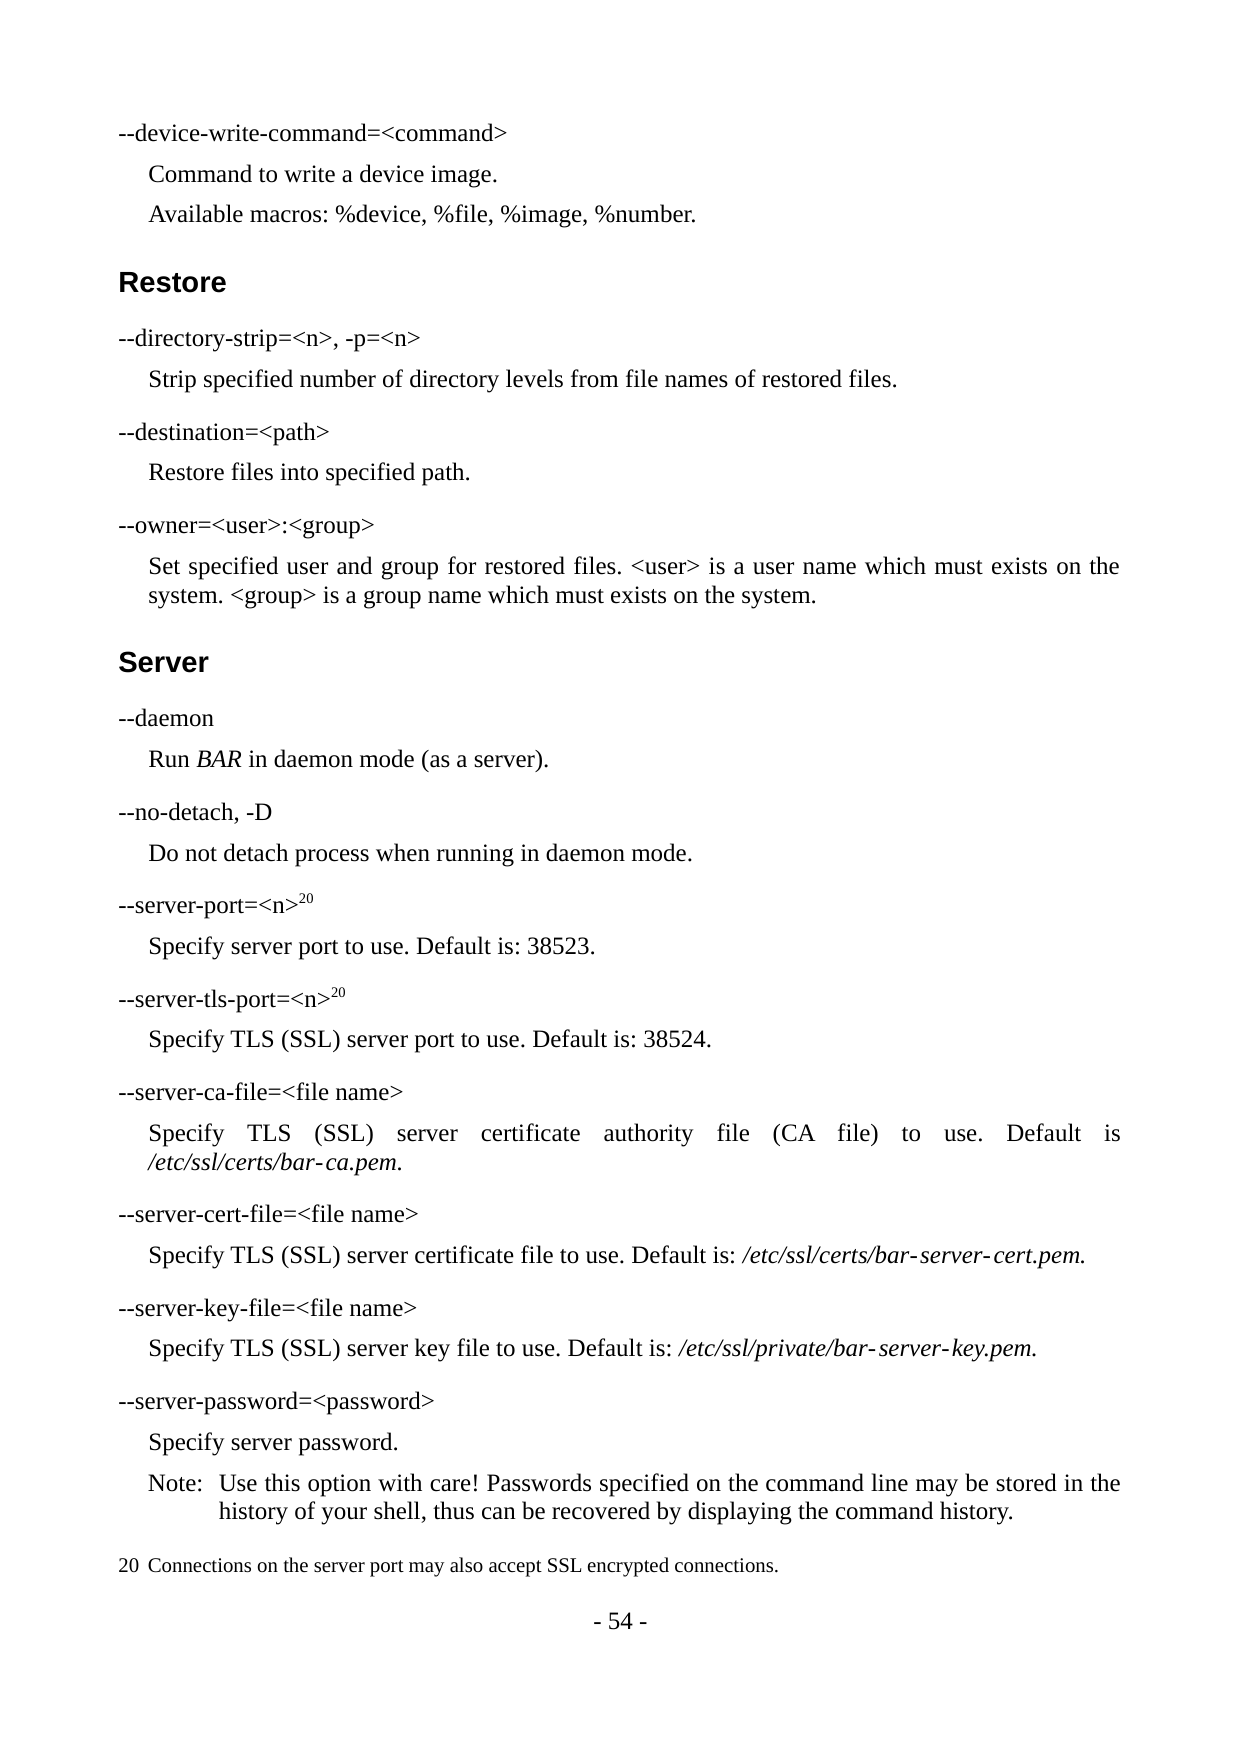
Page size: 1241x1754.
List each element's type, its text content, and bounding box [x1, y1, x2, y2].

text Specify server port to use. Default is: 38523. [148, 931, 1122, 960]
text Set specified user and group for restored files. <user> is a user name which must exists on the system. <group> is a group name which must exists on the system. [148, 551, 1122, 608]
title --daemon [118, 703, 1122, 732]
text Do not detach process when running in daemon mode. [148, 838, 1122, 866]
text Specify TLS (SSL) server port to use. Default is: 38524. [148, 1024, 1122, 1053]
title --server-tls-port=<n>20 [118, 984, 1122, 1012]
title --no-detach, -D [118, 797, 1122, 826]
text Connections on the server port may also accept SSL encrypted connections. [118, 1553, 1122, 1577]
title --directory-strip=<n>, -p=<n> [118, 323, 1122, 352]
subtitle Server [118, 645, 1122, 679]
title --server-cert-file=<file name> [118, 1199, 1122, 1228]
text Specify TLS (SSL) server key file to use. Default is: /etc/ssl/private/bar‑server‑key.pem. [148, 1333, 1122, 1362]
title --server-password=<password> [118, 1386, 1122, 1415]
subtitle Restore [118, 265, 1122, 299]
title --destination=<path> [118, 417, 1122, 446]
text Restore files into specified path. [148, 457, 1122, 486]
text Specify TLS (SSL) server certificate authority file (CA file) to use. Default is /etc/ssl/certs/bar‑ca.pem. [148, 1118, 1122, 1175]
title --owner=<user>:<group> [118, 510, 1122, 539]
text Strip specified number of directory levels from file names of restored files. [148, 364, 1122, 393]
text Run BAR in daemon mode (as a server). [148, 744, 1122, 773]
title --server-key-file=<file name> [118, 1293, 1122, 1322]
title --device-write-command=<command> [118, 118, 1122, 147]
title --server-ca-file=<file name> [118, 1077, 1122, 1106]
text Specify TLS (SSL) server certificate file to use. Default is: /etc/ssl/certs/bar‑server‑cert.pem. [148, 1240, 1122, 1269]
text Note: Use this option with care! Passwords specified on the command line may be stored in the history of your shell, thus can be recovered by displaying the command history. [148, 1468, 1122, 1525]
title --server-port=<n> [118, 890, 1122, 919]
text Specify server password. [148, 1427, 1122, 1456]
text Available macros: %device, %file, %image, %number. [148, 199, 1122, 228]
text Command to write a device image. [148, 159, 1122, 188]
